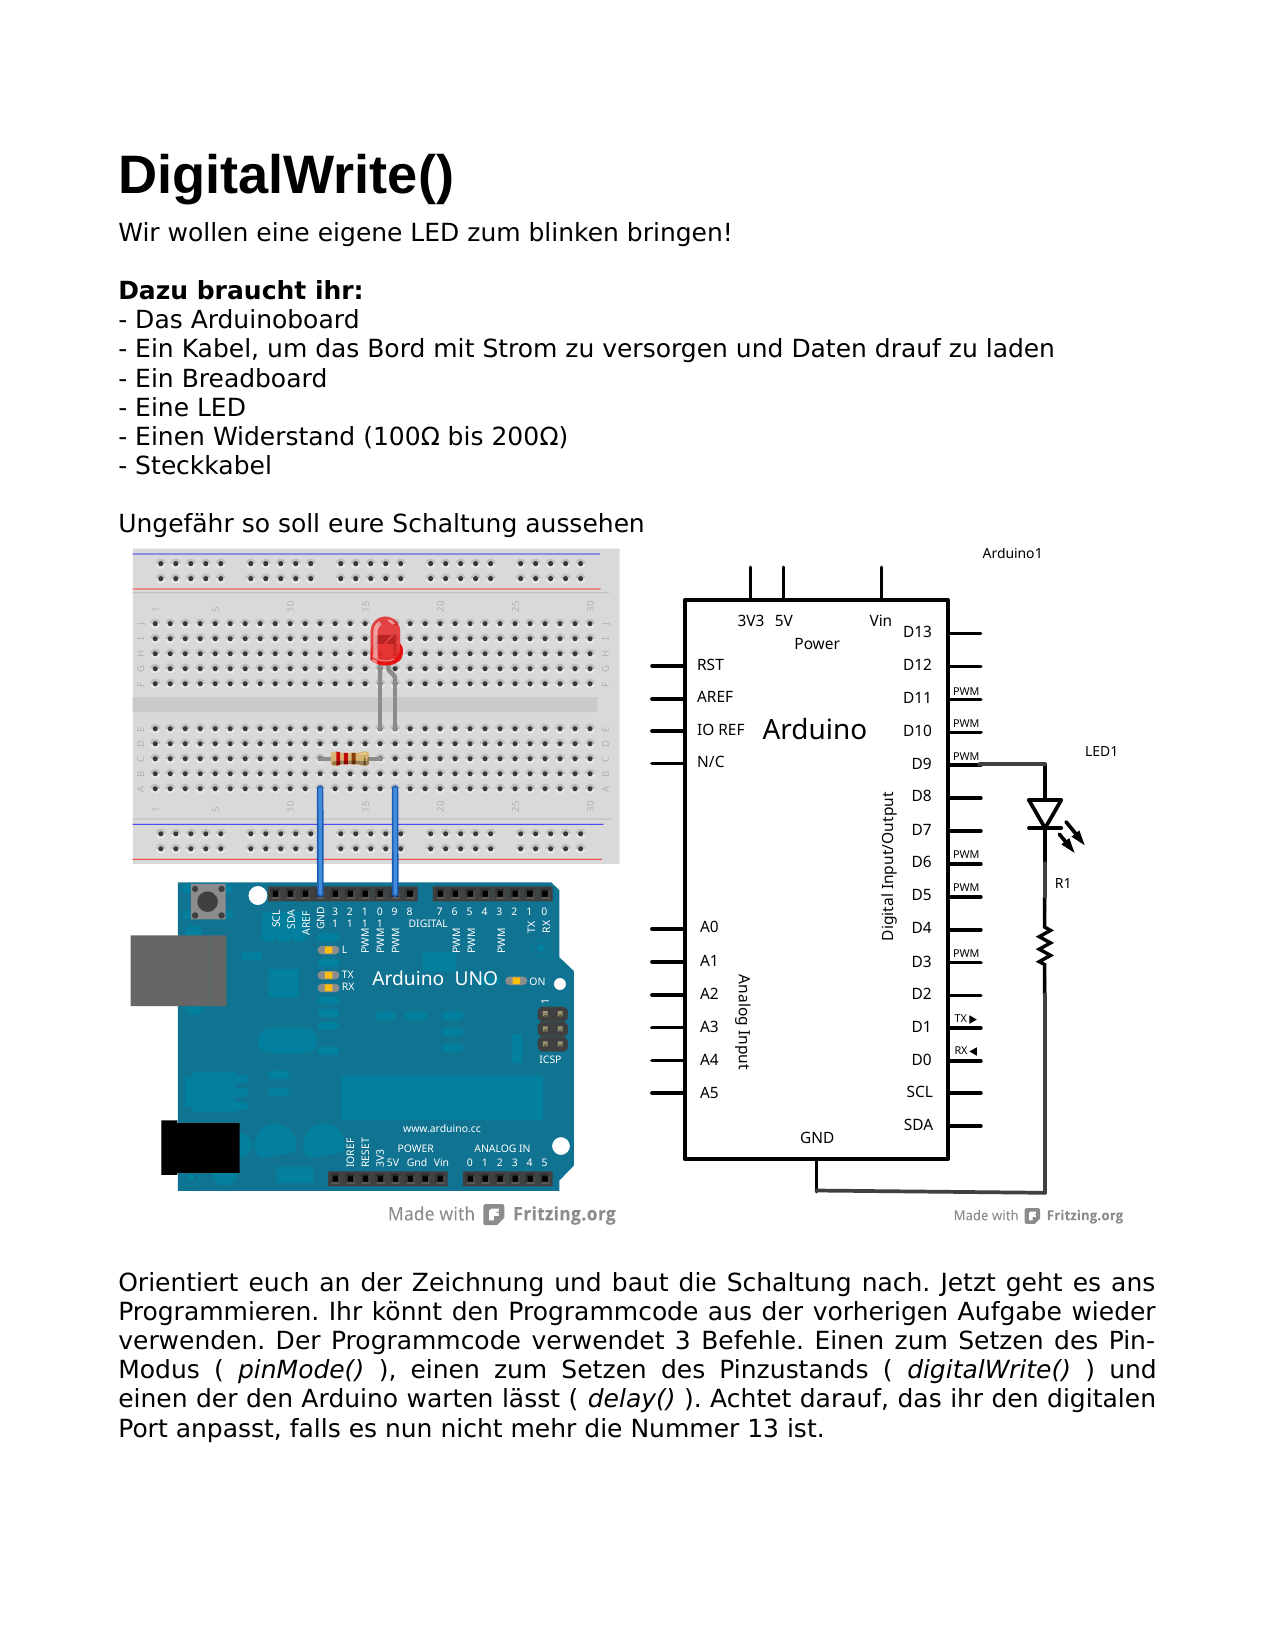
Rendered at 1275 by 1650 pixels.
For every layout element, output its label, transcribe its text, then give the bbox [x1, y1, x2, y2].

text - Ein Kabel, um das Bord mit Strom zu versorgen und Daten drauf zu laden [118, 334, 1157, 364]
text Dazu braucht ihr: [118, 276, 1157, 305]
text - Das Arduinoboard [118, 305, 1157, 334]
text - Einen Widerstand (100Ω bis 200Ω) [118, 422, 1157, 451]
subtitle DigitalWrite() [118, 143, 1157, 205]
text - Eine LED [118, 393, 1157, 422]
text - Ein Breadboard [118, 364, 1157, 393]
text Orientiert euch an der Zeichnung und baut die Schaltung nach. Jetzt geht es ans Programmieren. Ihr könnt den Programmcode aus der vorherigen Aufgabe wieder verwenden. Der Programmcode verwendet 3 Befehle. Einen zum Setzen des Pin-Modus ( pinMode() ), einen zum Setzen des Pinzustands ( digitalWrite() ) und einen der den Arduino warten lässt ( delay() ). Achtet darauf, das ihr den digitalen Port anpasst, falls es nun nicht mehr die Nummer 13 ist. [118, 1268, 1157, 1443]
text - Steckkabel [118, 451, 1157, 480]
text Wir wollen eine eigene LED zum blinken bringen! [118, 218, 1157, 276]
text Ungefähr so soll eure Schaltung aussehen [118, 509, 1157, 539]
